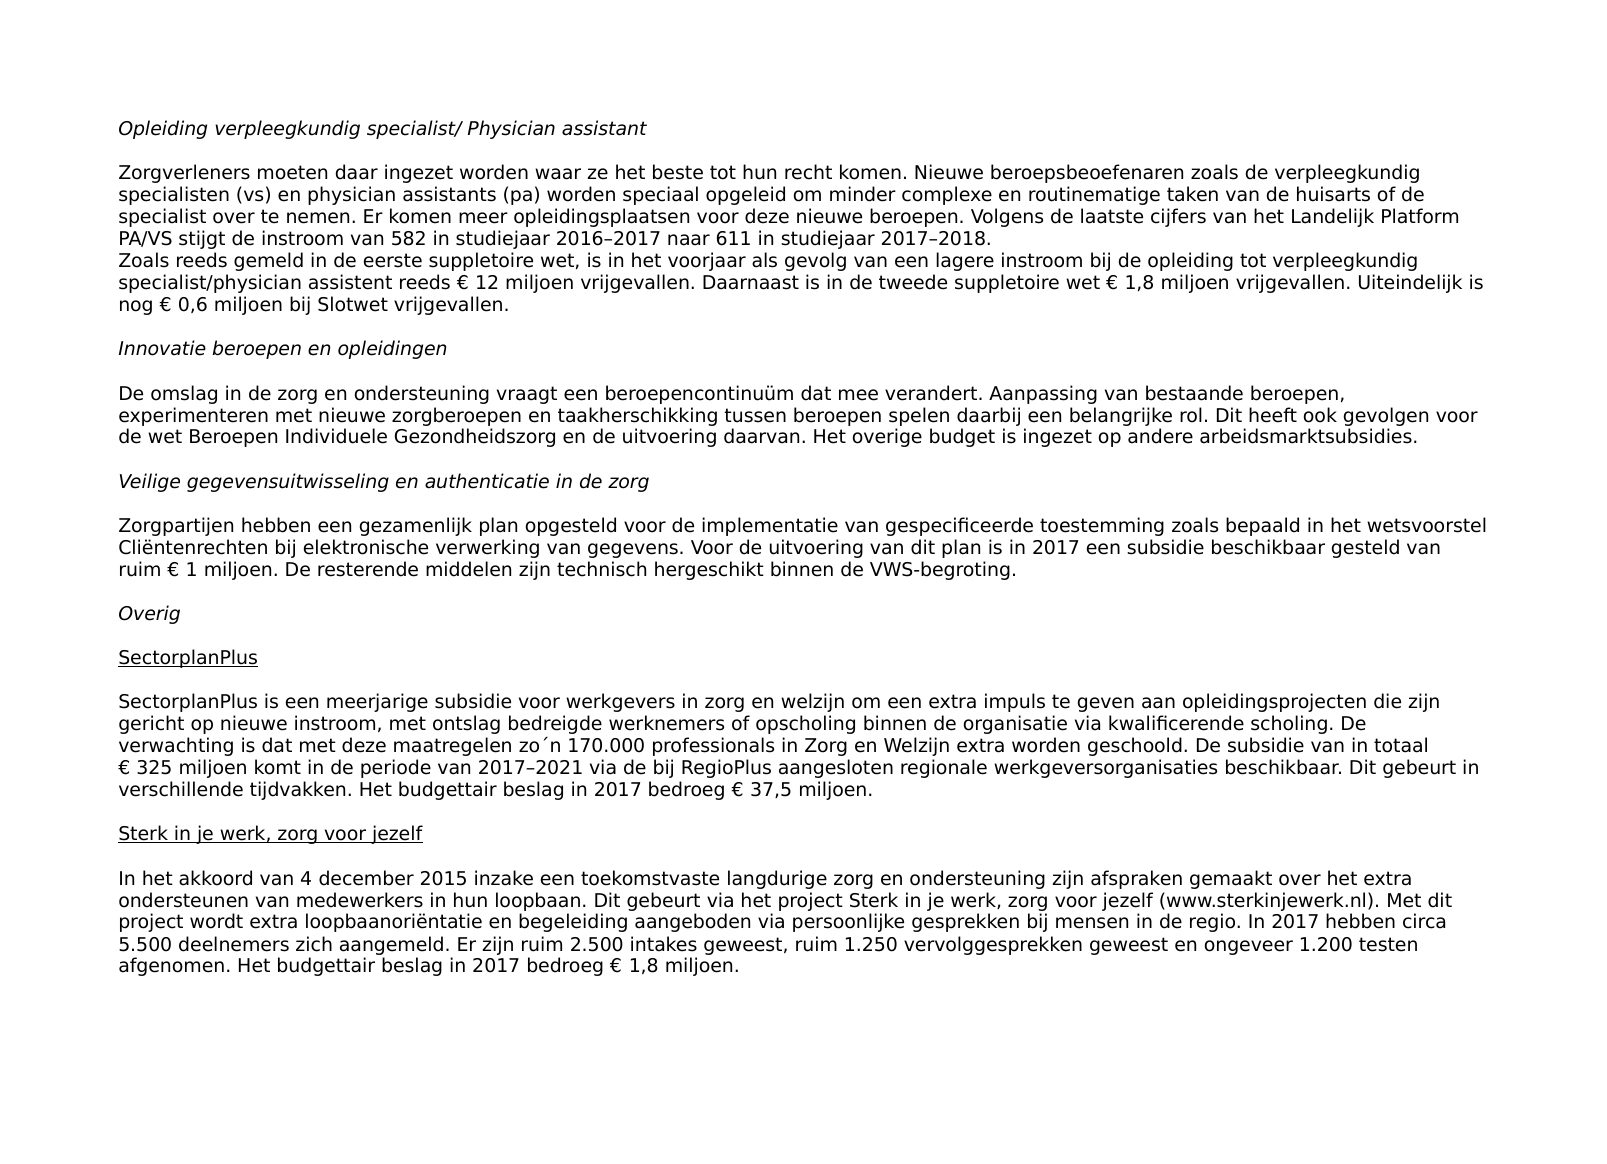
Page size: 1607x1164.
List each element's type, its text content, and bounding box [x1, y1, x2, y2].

subtitle Innovatie beroepen en opleidingen [118, 338, 1488, 360]
text SectorplanPlus is een meerjarige subsidie voor werkgevers in zorg en welzijn om een extra impuls te geven aan opleidingsprojecten die zijn gericht op nieuwe instroom, met ontslag bedreigde werknemers of opscholing binnen de organisatie via kwalificerende scholing. De verwachting is dat met deze maatregelen zo´n 170.000 professionals in Zorg en Welzijn extra worden geschoold. De subsidie van in totaal € 325 miljoen komt in de periode van 2017–2021 via de bij RegioPlus aangesloten regionale werkgeversorganisaties beschikbaar. Dit gebeurt in verschillende tijdvakken. Het budgettair beslag in 2017 bedroeg € 37,5 miljoen. [118, 691, 1488, 801]
text Zoals reeds gemeld in de eerste suppletoire wet, is in het voorjaar als gevolg van een lagere instroom bij de opleiding tot verpleegkundig specialist/physician assistent reeds € 12 miljoen vrijgevallen. Daarnaast is in de tweede suppletoire wet € 1,8 miljoen vrijgevallen. Uiteindelijk is nog € 0,6 miljoen bij Slotwet vrijgevallen. [118, 250, 1488, 316]
subtitle Overig [118, 603, 1488, 625]
text De omslag in de zorg en ondersteuning vraagt een beroepencontinuüm dat mee verandert. Aanpassing van bestaande beroepen, experimenteren met nieuwe zorgberoepen en taakherschikking tussen beroepen spelen daarbij een belangrijke rol. Dit heeft ook gevolgen voor de wet Beroepen Individuele Gezondheidszorg en de uitvoering daarvan. Het overige budget is ingezet op andere arbeidsmarktsubsidies. [118, 382, 1488, 448]
subtitle Sterk in je werk, zorg voor jezelf [118, 823, 1488, 845]
text Zorgpartijen hebben een gezamenlijk plan opgesteld voor de implementatie van gespecificeerde toestemming zoals bepaald in het wetsvoorstel Cliëntenrechten bij elektronische verwerking van gegevens. Voor de uitvoering van dit plan is in 2017 een subsidie beschikbaar gesteld van ruim € 1 miljoen. De resterende middelen zijn technisch hergeschikt binnen de VWS-begroting. [118, 515, 1488, 581]
subtitle Opleiding verpleegkundig specialist/ Physician assistant [118, 118, 1488, 140]
subtitle SectorplanPlus [118, 647, 1488, 669]
subtitle Veilige gegevensuitwisseling en authenticatie in de zorg [118, 471, 1488, 493]
text Zorgverleners moeten daar ingezet worden waar ze het beste tot hun recht komen. Nieuwe beroepsbeoefenaren zoals de verpleegkundig specialisten (vs) en physician assistants (pa) worden speciaal opgeleid om minder complexe en routinematige taken van de huisarts of de specialist over te nemen. Er komen meer opleidingsplaatsen voor deze nieuwe beroepen. Volgens de laatste cijfers van het Landelijk Platform PA/VS stijgt de instroom van 582 in studiejaar 2016–2017 naar 611 in studiejaar 2017–2018. [118, 162, 1488, 250]
text In het akkoord van 4 december 2015 inzake een toekomstvaste langdurige zorg en ondersteuning zijn afspraken gemaakt over het extra ondersteunen van medewerkers in hun loopbaan. Dit gebeurt via het project Sterk in je werk, zorg voor jezelf (www.sterkinjewerk.nl). Met dit project wordt extra loopbaanoriëntatie en begeleiding aangeboden via persoonlijke gesprekken bij mensen in de regio. In 2017 hebben circa 5.500 deelnemers zich aangemeld. Er zijn ruim 2.500 intakes geweest, ruim 1.250 vervolggesprekken geweest en ongeveer 1.200 testen afgenomen. Het budgettair beslag in 2017 bedroeg € 1,8 miljoen. [118, 867, 1488, 977]
